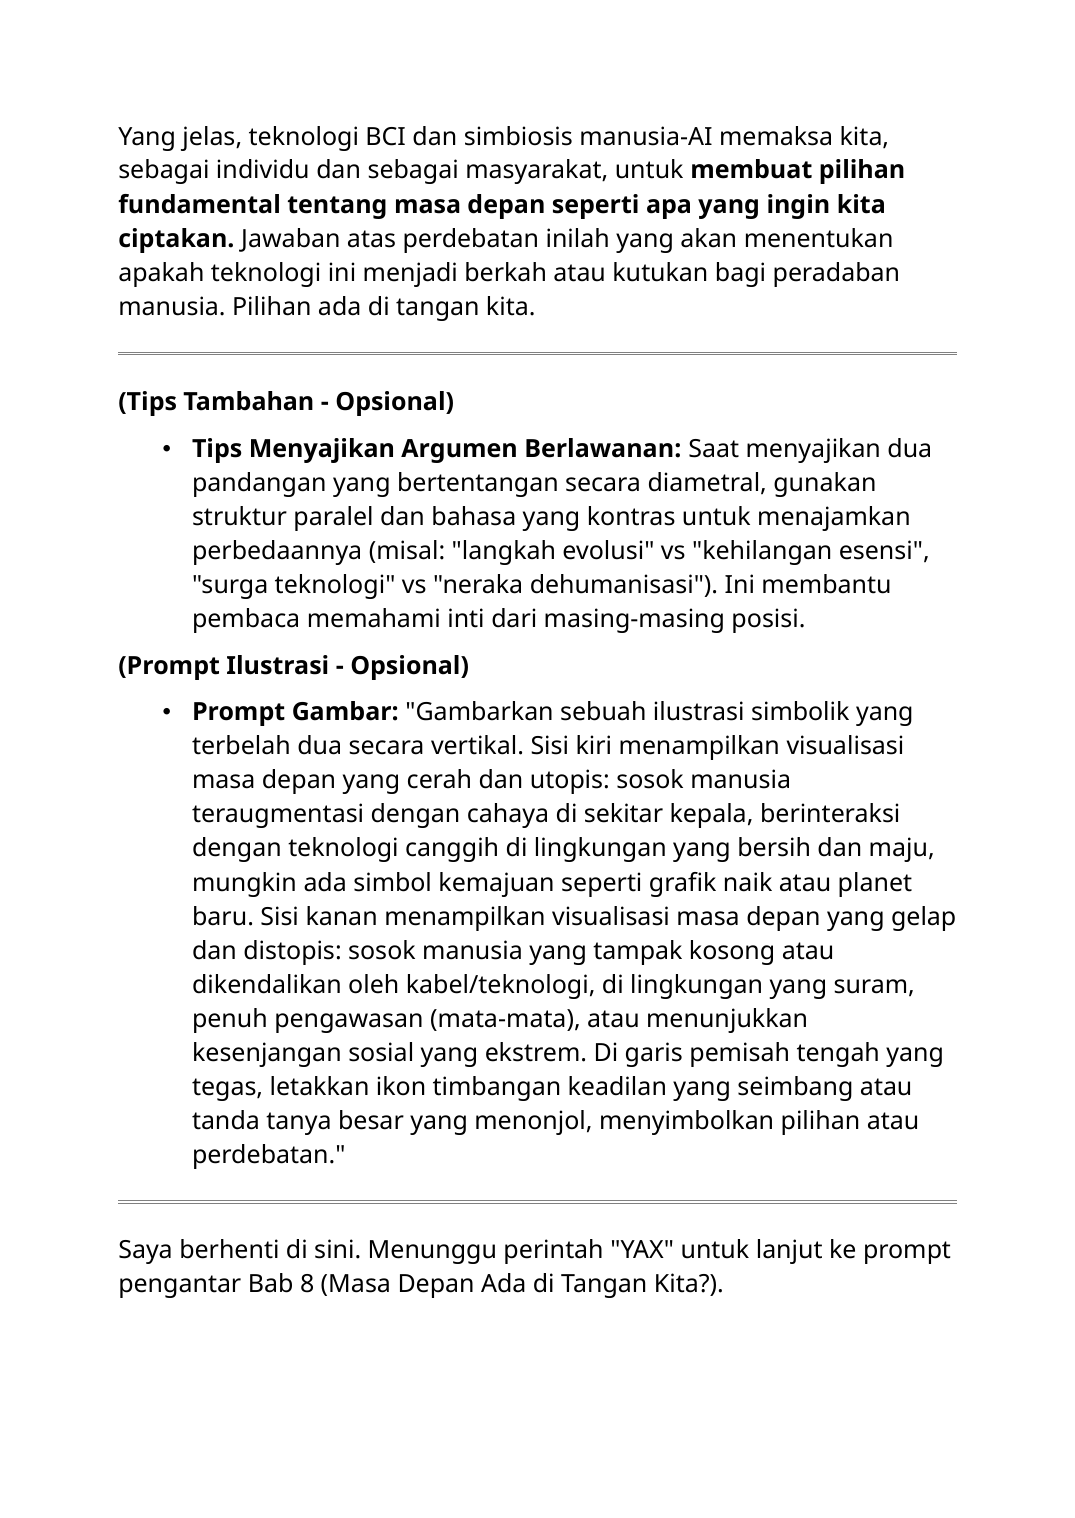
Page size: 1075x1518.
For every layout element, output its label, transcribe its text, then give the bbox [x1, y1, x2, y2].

text (Prompt Ilustrasi - Opsional) [118, 647, 957, 681]
list Prompt Gambar: "Gambarkan sebuah ilustrasi simbolik yang terbelah dua secara vertikal. Sisi kiri menampilkan visualisasi masa depan yang cerah dan utopis: sosok manusia teraugmentasi dengan cahaya di sekitar kepala, berinteraksi dengan teknologi canggih di lingkungan yang bersih dan maju, mungkin ada simbol kemajuan seperti grafik naik atau planet baru. Sisi kanan menampilkan visualisasi masa depan yang gelap dan distopis: sosok manusia yang tampak kosong atau dikendalikan oleh kabel/teknologi, di lingkungan yang suram, penuh pengawasan (mata-mata), atau menunjukkan kesenjangan sosial yang ekstrem. Di garis pemisah tengah yang tegas, letakkan ikon timbangan keadilan yang seimbang atau tanda tanya besar yang menonjol, menyimbolkan pilihan atau perdebatan." [162, 694, 957, 1171]
text (Tips Tambahan - Opsional) [118, 384, 957, 418]
list Tips Menyajikan Argumen Berlawanan: Saat menyajikan dua pandangan yang bertentangan secara diametral, gunakan struktur paralel dan bahasa yang kontras untuk menajamkan perbedaannya (misal: "langkah evolusi" vs "kehilangan esensi", "surga teknologi" vs "neraka dehumanisasi"). Ini membantu pembaca memahami inti dari masing-masing posisi. [162, 430, 957, 635]
text Saya berhenti di sini. Menunggu perintah "YAX" untuk lanjut ke prompt pengantar Bab 8 (Masa Depan Ada di Tangan Kita?). [118, 1232, 957, 1300]
text Yang jelas, teknologi BCI dan simbiosis manusia-AI memaksa kita, sebagai individu dan sebagai masyarakat, untuk membuat pilihan fundamental tentang masa depan seperti apa yang ingin kita ciptakan. Jawaban atas perdebatan inilah yang akan menentukan apakah teknologi ini menjadi berkah atau kutukan bagi peradaban manusia. Pilihan ada di tangan kita. [118, 118, 957, 322]
